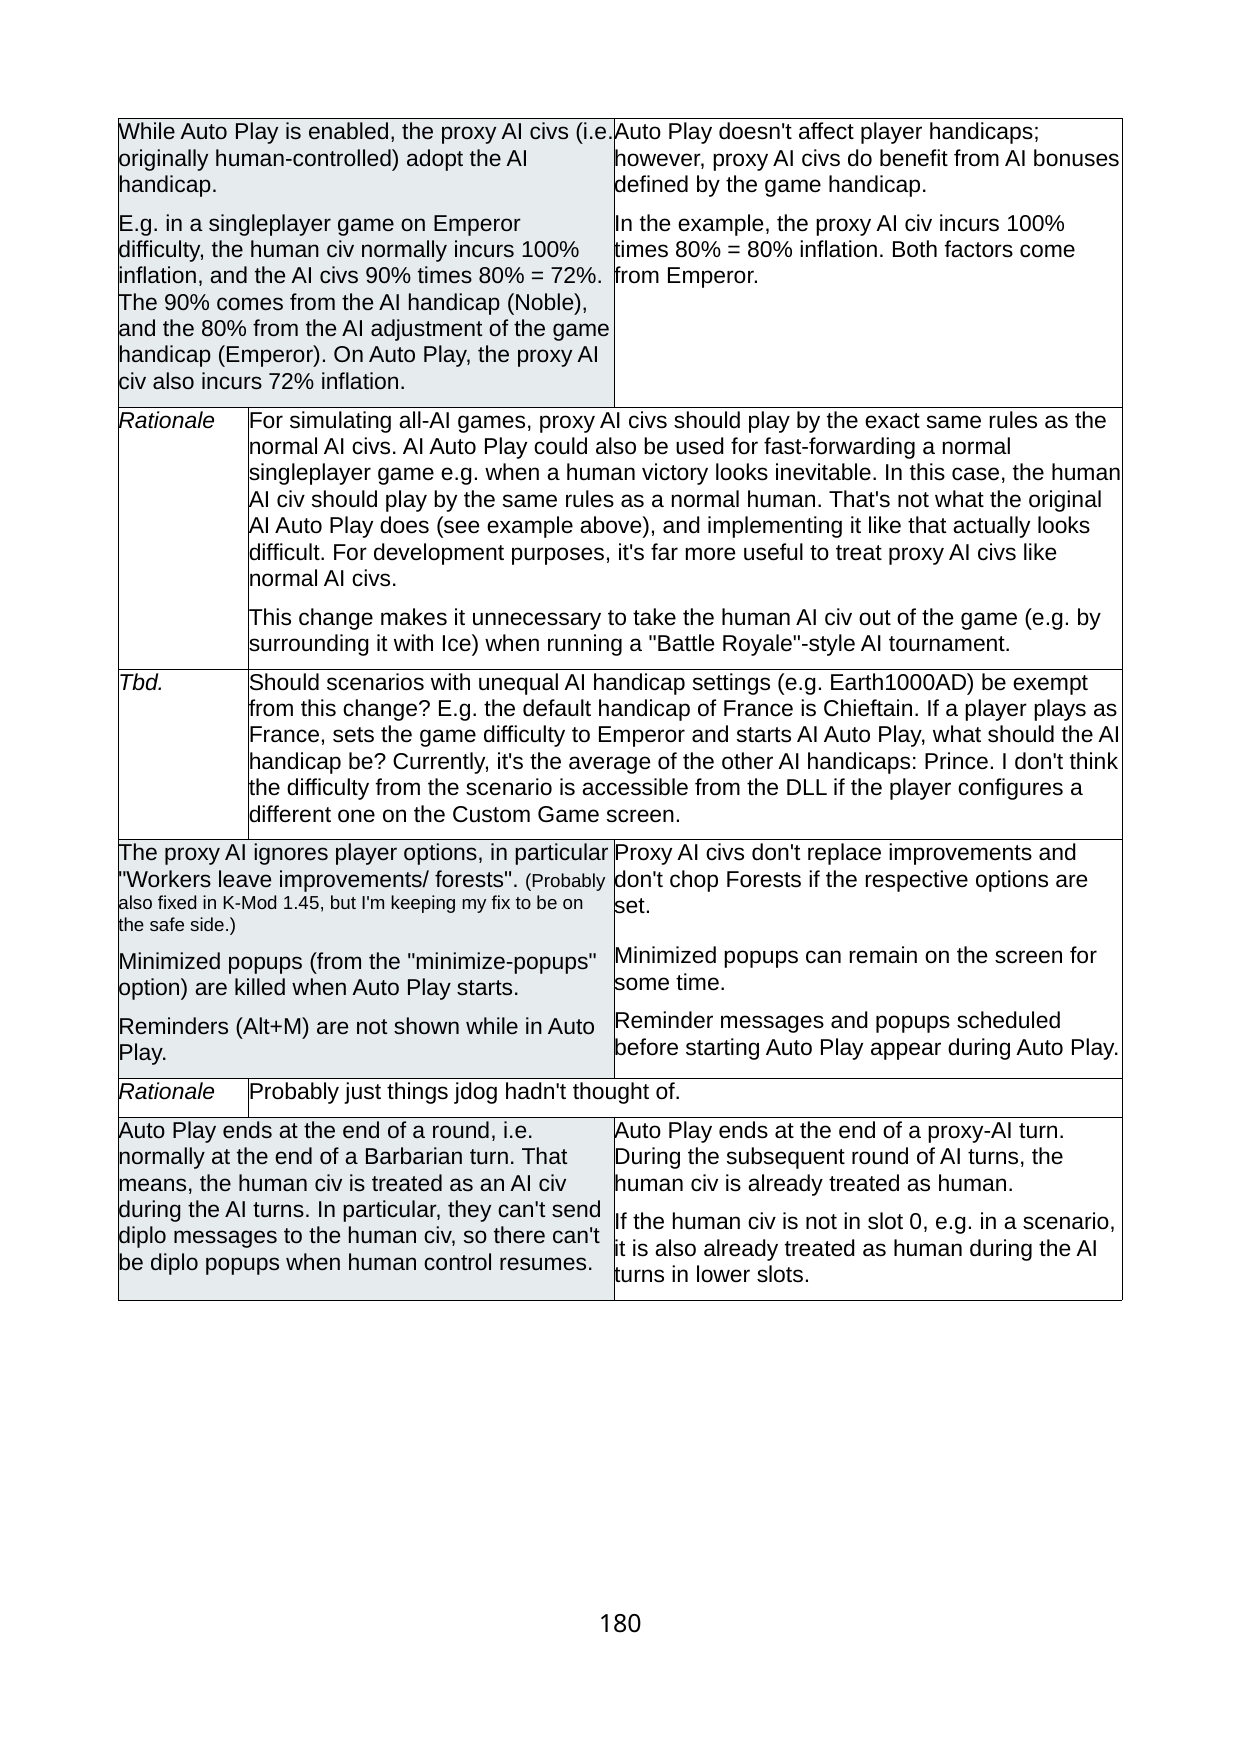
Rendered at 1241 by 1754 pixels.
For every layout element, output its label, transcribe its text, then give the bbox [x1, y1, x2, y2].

table_cell Should scenarios with unequal AI handicap settings (e.g. Earth1000AD) be exempt from this change? E.g. the default handicap of France is Chieftain. If a player plays as France, sets the game difficulty to Emperor and starts AI Auto Play, what should the AI handicap be? Currently, it's the average of the other AI handicaps: Prince. I don't think the difficulty from the scenario is accessible from the DLL if the player configures a different one on the Custom Game screen. [249, 670, 1122, 839]
table_cell Tbd. [119, 670, 248, 839]
table_cell Auto Play doesn't affect player handicaps; however, proxy AI civs do benefit from AI bonuses defined by the game handicap. In the example, the proxy AI civ incurs 100% times 80% = 80% inflation. Both factors come from Emperor. [615, 119, 1122, 407]
table_cell Auto Play ends at the end of a proxy-AI turn. During the subsequent round of AI turns, the human civ is already treated as human. If the human civ is not in slot 0, e.g. in a scenario, it is also already treated as human during the AI turns in lower slots. [615, 1118, 1122, 1300]
table_cell The proxy AI ignores player options, in particular "Workers leave improvements/ forests". (Probably also fixed in K-Mod 1.45, but I'm keeping my fix to be on the safe side.) Minimized popups (from the "minimize-popups" option) are killed when Auto Play starts. Reminders (Alt+M) are not shown while in Auto Play. [119, 840, 614, 1078]
table_cell Proxy AI civs don't replace improvements and don't chop Forests if the respective options are set. Minimized popups can remain on the screen for some time. Reminder messages and popups scheduled before starting Auto Play appear during Auto Play. [615, 840, 1122, 1078]
table_cell While Auto Play is enabled, the proxy AI civs (i.e. originally human-controlled) adopt the AI handicap. E.g. in a singleplayer game on Emperor difficulty, the human civ normally incurs 100% inflation, and the AI civs 90% times 80% = 72%. The 90% comes from the AI handicap (Noble), and the 80% from the AI adjustment of the game handicap (Emperor). On Auto Play, the proxy AI civ also incurs 72% inflation. [119, 119, 614, 407]
table_cell For simulating all-AI games, proxy AI civs should play by the exact same rules as the normal AI civs. AI Auto Play could also be used for fast-forwarding a normal singleplayer game e.g. when a human victory looks inevitable. In this case, the human AI civ should play by the same rules as a normal human. That's not what the original AI Auto Play does (see example above), and implementing it like that actually looks difficult. For development purposes, it's far more useful to treat proxy AI civs like normal AI civs. This change makes it unnecessary to take the human AI civ out of the game (e.g. by surrounding it with Ice) when running a "Battle Royale"-style AI tournament. [249, 408, 1122, 669]
table_cell Rationale [119, 408, 248, 669]
table_cell Auto Play ends at the end of a round, i.e. normally at the end of a Barbarian turn. That means, the human civ is treated as an AI civ during the AI turns. In particular, they can't send diplo messages to the human civ, so there can't be diplo popups when human control resumes. [119, 1118, 614, 1300]
table_cell Rationale [119, 1079, 248, 1117]
table_cell Probably just things jdog hadn't thought of. [249, 1079, 1122, 1117]
